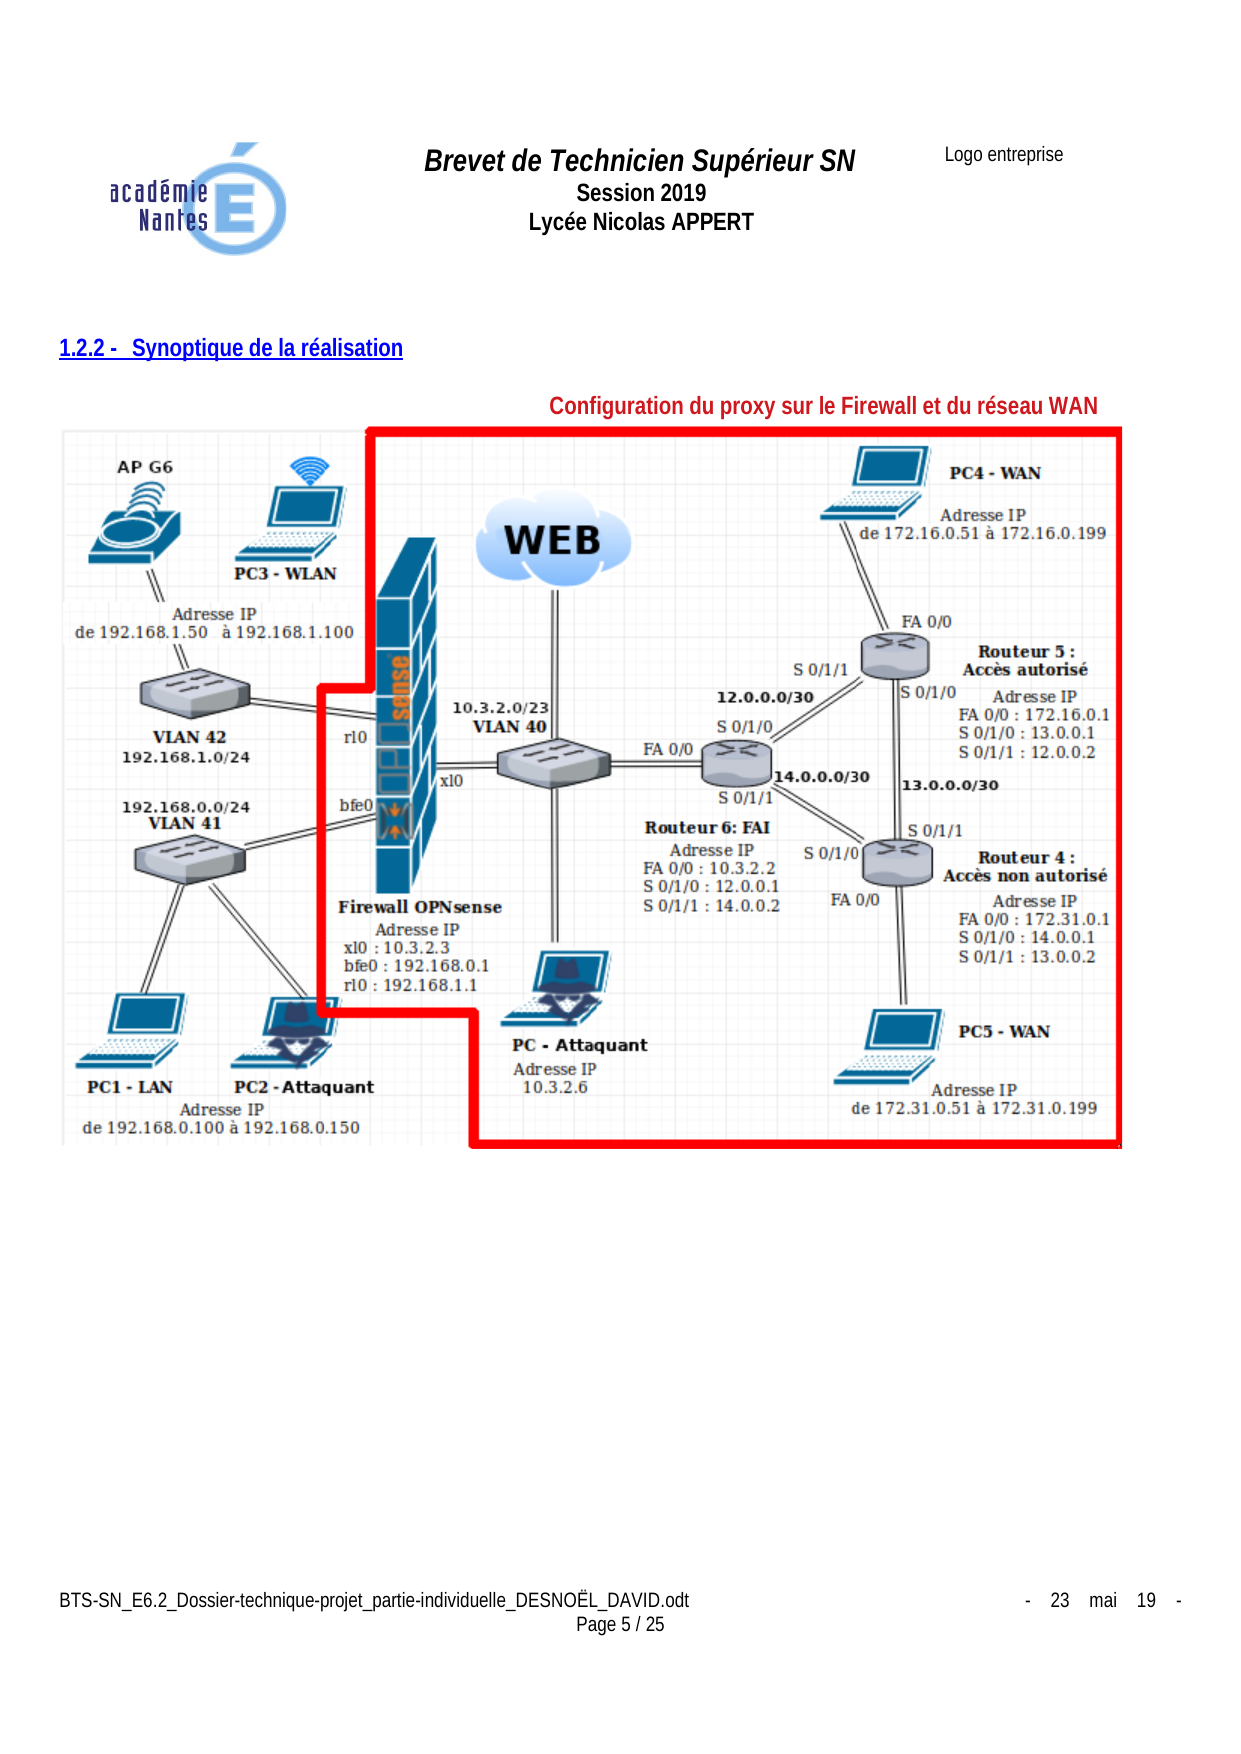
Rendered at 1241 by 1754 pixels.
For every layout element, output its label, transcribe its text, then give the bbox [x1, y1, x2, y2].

picture [59, 426, 1123, 1149]
text Configuration du proxy sur le Firewall et du réseau WAN [59, 391, 1181, 420]
subtitle Synoptique de la réalisation [59, 333, 1181, 362]
picture [110, 142, 287, 256]
